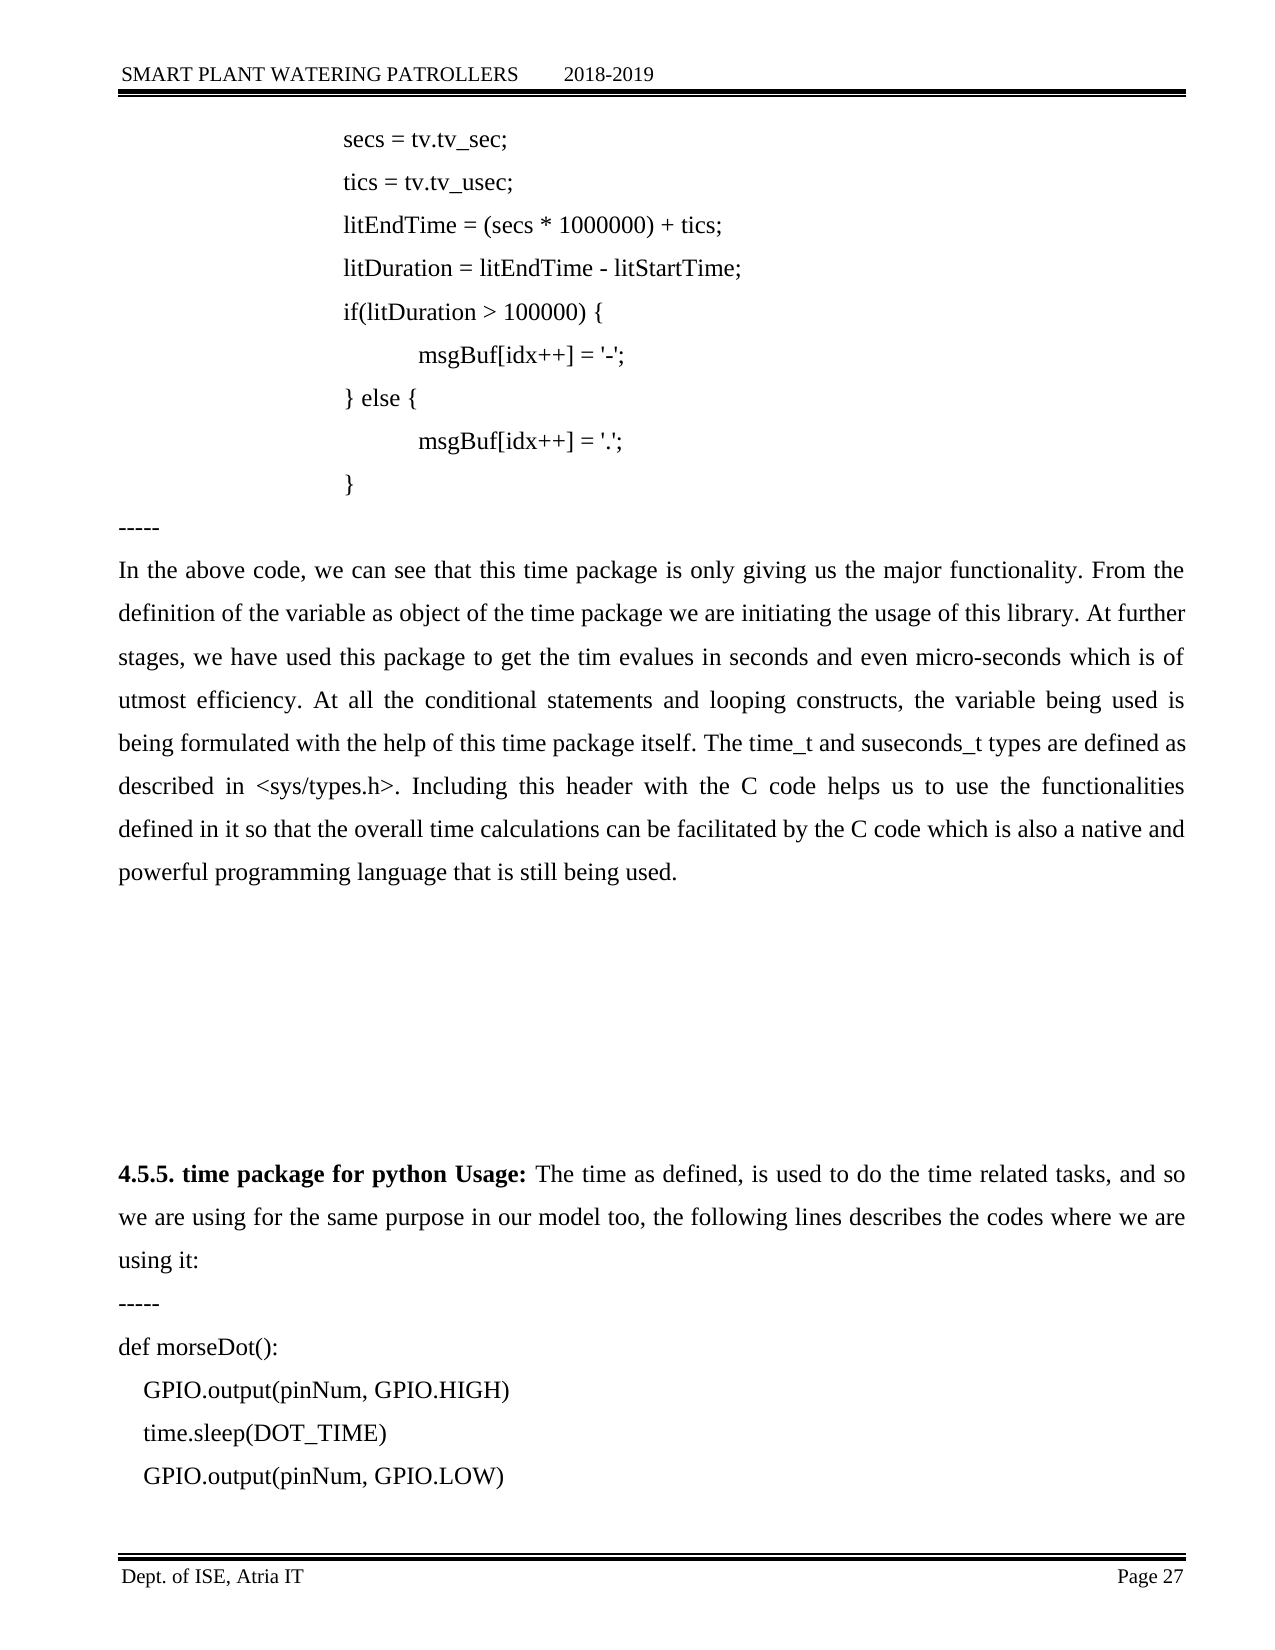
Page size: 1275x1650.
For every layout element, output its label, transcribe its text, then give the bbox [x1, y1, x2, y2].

text 4.5.5. time package for python Usage: The time as defined, is used to do the time related tasks, and so we are using for the same purpose in our model too, the following lines describes the codes where we are using it: [118, 1159, 1186, 1274]
text secs = tv.tv_sec; [118, 124, 1186, 153]
text litDuration = litEndTime - litStartTime; [118, 253, 1186, 282]
text } [118, 469, 1186, 498]
text GPIO.output(pinNum, GPIO.LOW) [118, 1461, 1186, 1490]
text if(litDuration > 100000) { [118, 297, 1186, 325]
text In the above code, we can see that this time package is only giving us the major functionality. From the definition of the variable as object of the time package we are initiating the usage of this library. At further stages, we have used this package to get the tim evalues in seconds and even micro-seconds which is of utmost efficiency. At all the conditional statements and looping constructs, the variable being used is being formulated with the help of this time package itself. The time_t and suseconds_t types are defined as described in <sys/types.h>. Including this header with the C code helps us to use the functionalities defined in it so that the overall time calculations can be facilitated by the C code which is also a native and powerful programming language that is still being used. [118, 555, 1186, 886]
text } else { [118, 383, 1186, 412]
text ----- [118, 1288, 1186, 1317]
text litEndTime = (secs * 1000000) + tics; [118, 210, 1186, 239]
text tics = tv.tv_usec; [118, 167, 1186, 196]
text def morseDot(): [118, 1332, 1186, 1360]
text msgBuf[idx++] = '.'; [118, 426, 1186, 455]
text GPIO.output(pinNum, GPIO.HIGH) [118, 1375, 1186, 1403]
text time.sleep(DOT_TIME) [118, 1418, 1186, 1447]
text msgBuf[idx++] = '-'; [118, 340, 1186, 368]
text ----- [118, 512, 1186, 541]
